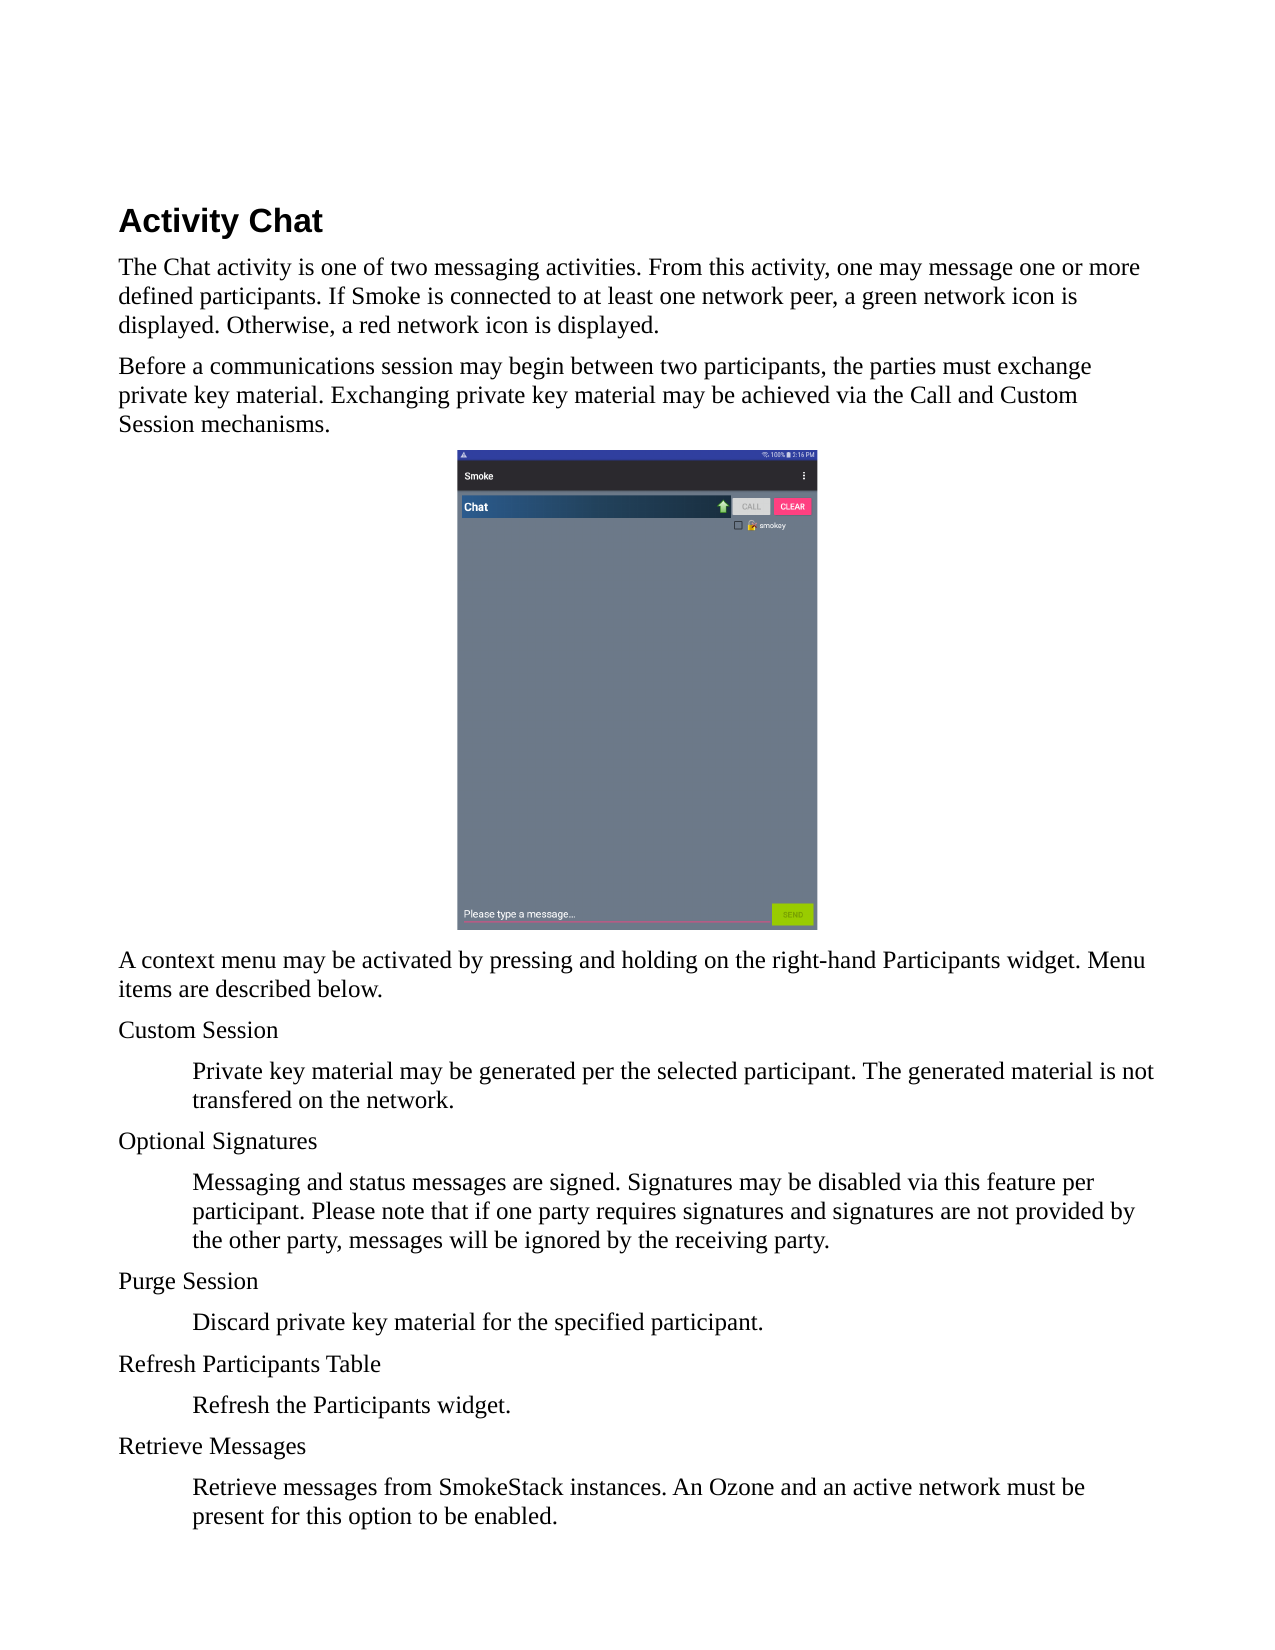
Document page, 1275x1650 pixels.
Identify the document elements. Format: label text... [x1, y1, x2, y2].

text A context menu may be activated by pressing and holding on the right-hand Participants widget. Menu items are described below. [118, 945, 1157, 1002]
text Before a communications session may begin between two participants, the parties must exchange private key material. Exchanging private key material may be achieved via the Call and Custom Session mechanisms. [118, 351, 1157, 437]
subtitle Activity Chat [118, 201, 1157, 240]
text Private key material may be generated per the selected participant. The generated material is not transfered on the network. [192, 1056, 1157, 1114]
text Messaging and status messages are signed. Signatures may be disabled via this feature per participant. Please note that if one party requires signatures and signatures are not provided by the other party, messages will be ignored by the receiving party. [192, 1167, 1157, 1254]
text Retrieve messages from SmokeStack instances. An Ozone and an active network must be present for this option to be enabled. [192, 1472, 1157, 1530]
text Refresh Participants Table [118, 1349, 1157, 1377]
text The Chat activity is one of two messaging activities. From this activity, one may message one or more defined participants. If Smoke is connected to at least one network peer, a green network icon is displayed. Otherwise, a red network icon is displayed. [118, 252, 1157, 339]
text Optional Signatures [118, 1126, 1157, 1155]
text Purge Session [118, 1266, 1157, 1295]
text Discard private key material for the specified participant. [118, 1307, 1157, 1336]
text Custom Session [118, 1015, 1157, 1044]
text Refresh the Participants widget. [118, 1390, 1157, 1419]
picture [457, 450, 818, 930]
text Retrieve Messages [118, 1431, 1157, 1460]
